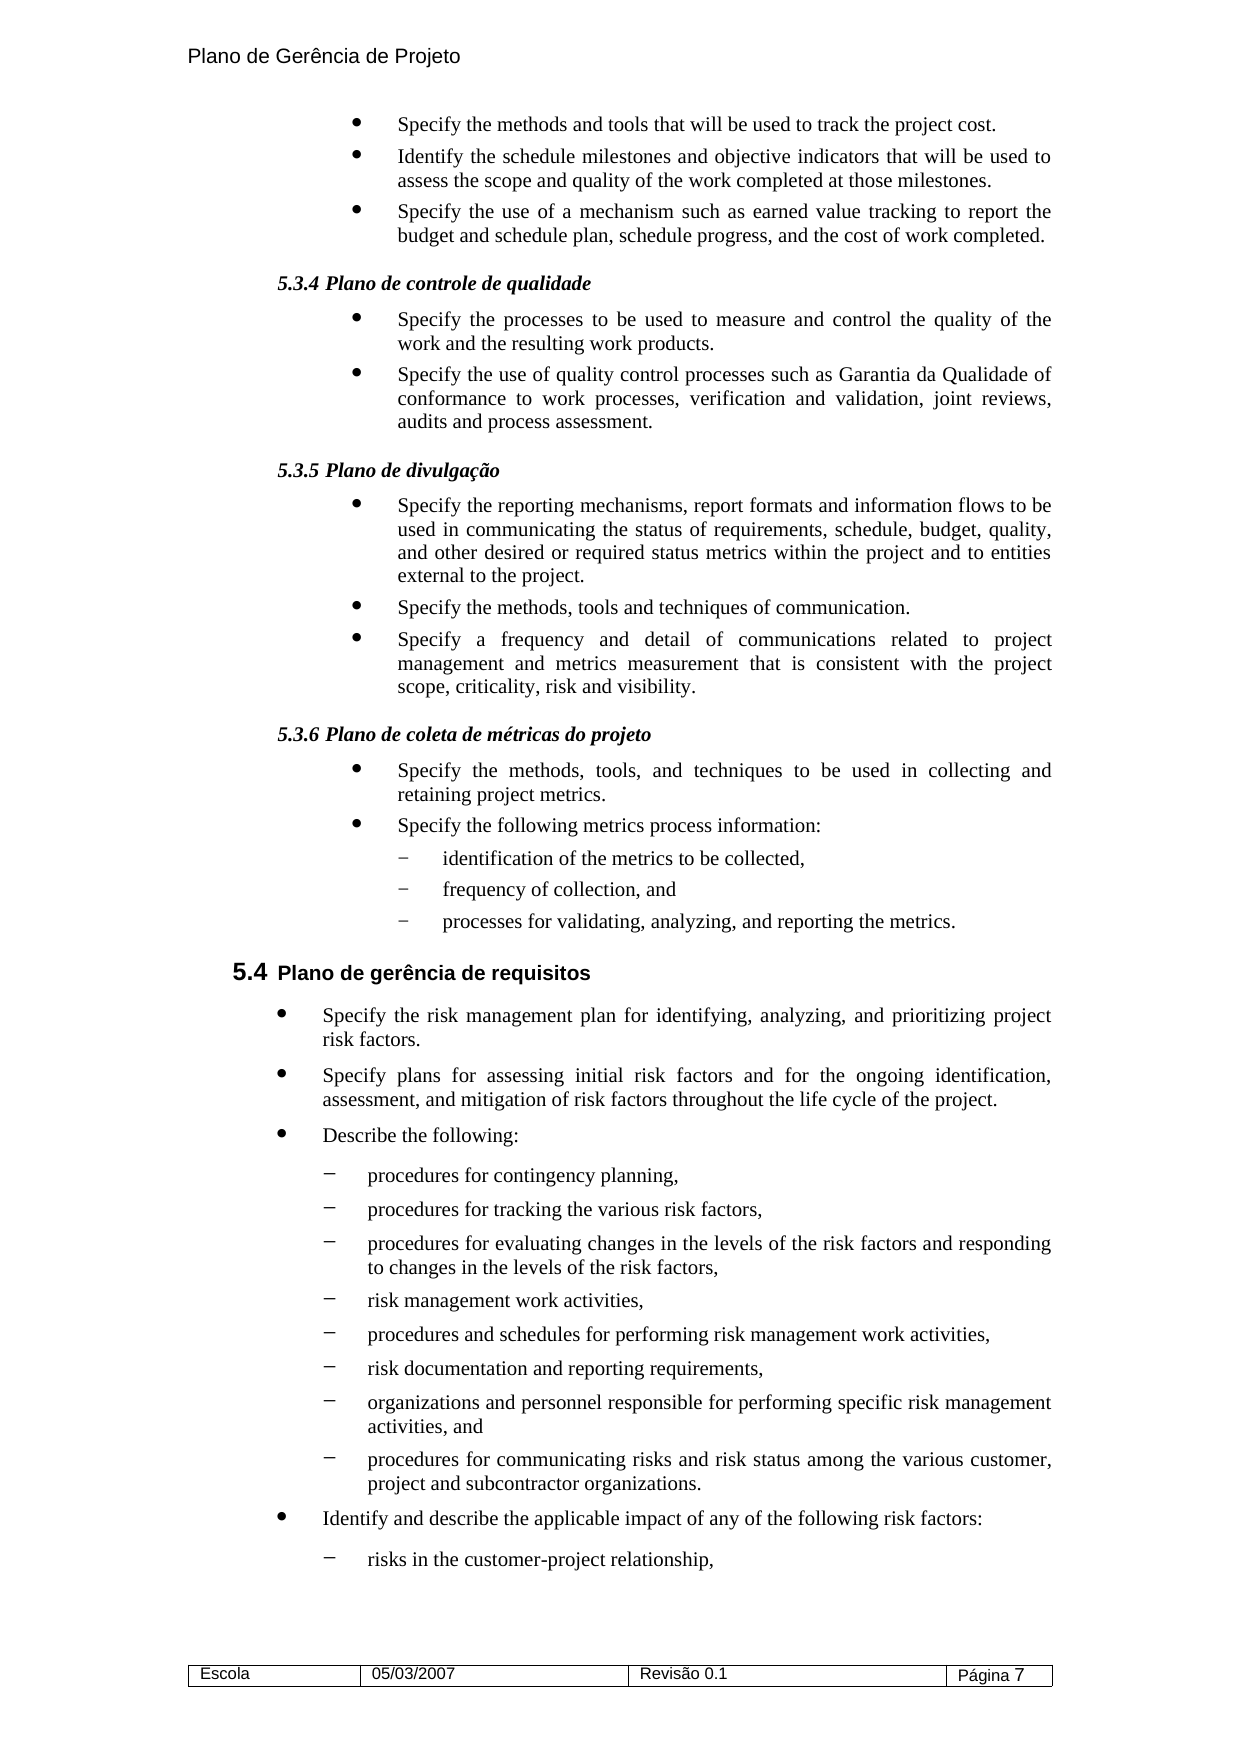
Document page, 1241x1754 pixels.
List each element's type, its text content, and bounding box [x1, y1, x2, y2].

list identification of the metrics to be collected, [397, 847, 1053, 870]
subtitle Plano de controle de qualidade [277, 272, 1053, 295]
list Specify the use of quality control processes such as Garantia da Qualidade of conformance to work processes, verification and validation, joint reviews, audits and process assessment. [352, 363, 1053, 433]
list Describe the following: [277, 1123, 1053, 1147]
subtitle Plano de divulgação [277, 458, 1053, 482]
list risk management work activities, [322, 1285, 1053, 1313]
list organizations and personnel responsible for performing specific risk management activities, and [322, 1387, 1053, 1438]
subtitle Plano de coleta de métricas do projeto [277, 723, 1053, 746]
list Specify the processes to be used to measure and control the quality of the work and the resulting work products. [352, 308, 1053, 355]
list Specify the methods, tools and techniques of communication. [352, 596, 1053, 620]
list Specify a frequency and detail of communications related to project management and metrics measurement that is consistent with the project scope, criticality, risk and visibility. [352, 628, 1053, 698]
list procedures and schedules for performing risk management work activities, [322, 1319, 1053, 1347]
list processes for validating, analyzing, and reporting the metrics. [397, 909, 1053, 933]
list procedures for evaluating changes in the levels of the risk factors and responding to changes in the levels of the risk factors, [322, 1228, 1053, 1279]
subtitle Plano de gerência de requisitos [232, 958, 1053, 986]
list Specify the following metrics process information: [352, 814, 1053, 838]
list Specify the methods, tools, and techniques to be used in collecting and retaining project metrics. [352, 759, 1053, 806]
list procedures for communicating risks and risk status among the various customer, project and subcontractor organizations. [322, 1444, 1053, 1495]
list frequency of collection, and [397, 878, 1053, 901]
list Identify and describe the applicable impact of any of the following risk factors: [277, 1507, 1053, 1531]
list procedures for tracking the various risk factors, [322, 1194, 1053, 1222]
list Specify plans for assessing initial risk factors and for the ongoing identification, assessment, and mitigation of risk factors throughout the life cycle of the project. [277, 1064, 1053, 1111]
list Specify the methods and tools that will be used to track the project cost. [352, 112, 1053, 136]
list Specify the use of a mechanism such as earned value tracking to report the budget and schedule plan, schedule progress, and the cost of work completed. [352, 200, 1053, 247]
list Specify the reporting mechanisms, report formats and information flows to be used in communicating the status of requirements, schedule, budget, quality, and other desired or required status metrics within the project and to entities external to the project. [352, 494, 1053, 587]
list Specify the risk management plan for identifying, analyzing, and prioritizing project risk factors. [277, 1004, 1053, 1051]
list risks in the customer‑project relationship, [322, 1544, 1053, 1571]
list risk documentation and reporting requirements, [322, 1353, 1053, 1381]
list Identify the schedule milestones and objective indicators that will be used to assess the scope and quality of the work completed at those milestones. [352, 145, 1053, 192]
list procedures for contingency planning, [322, 1160, 1053, 1188]
